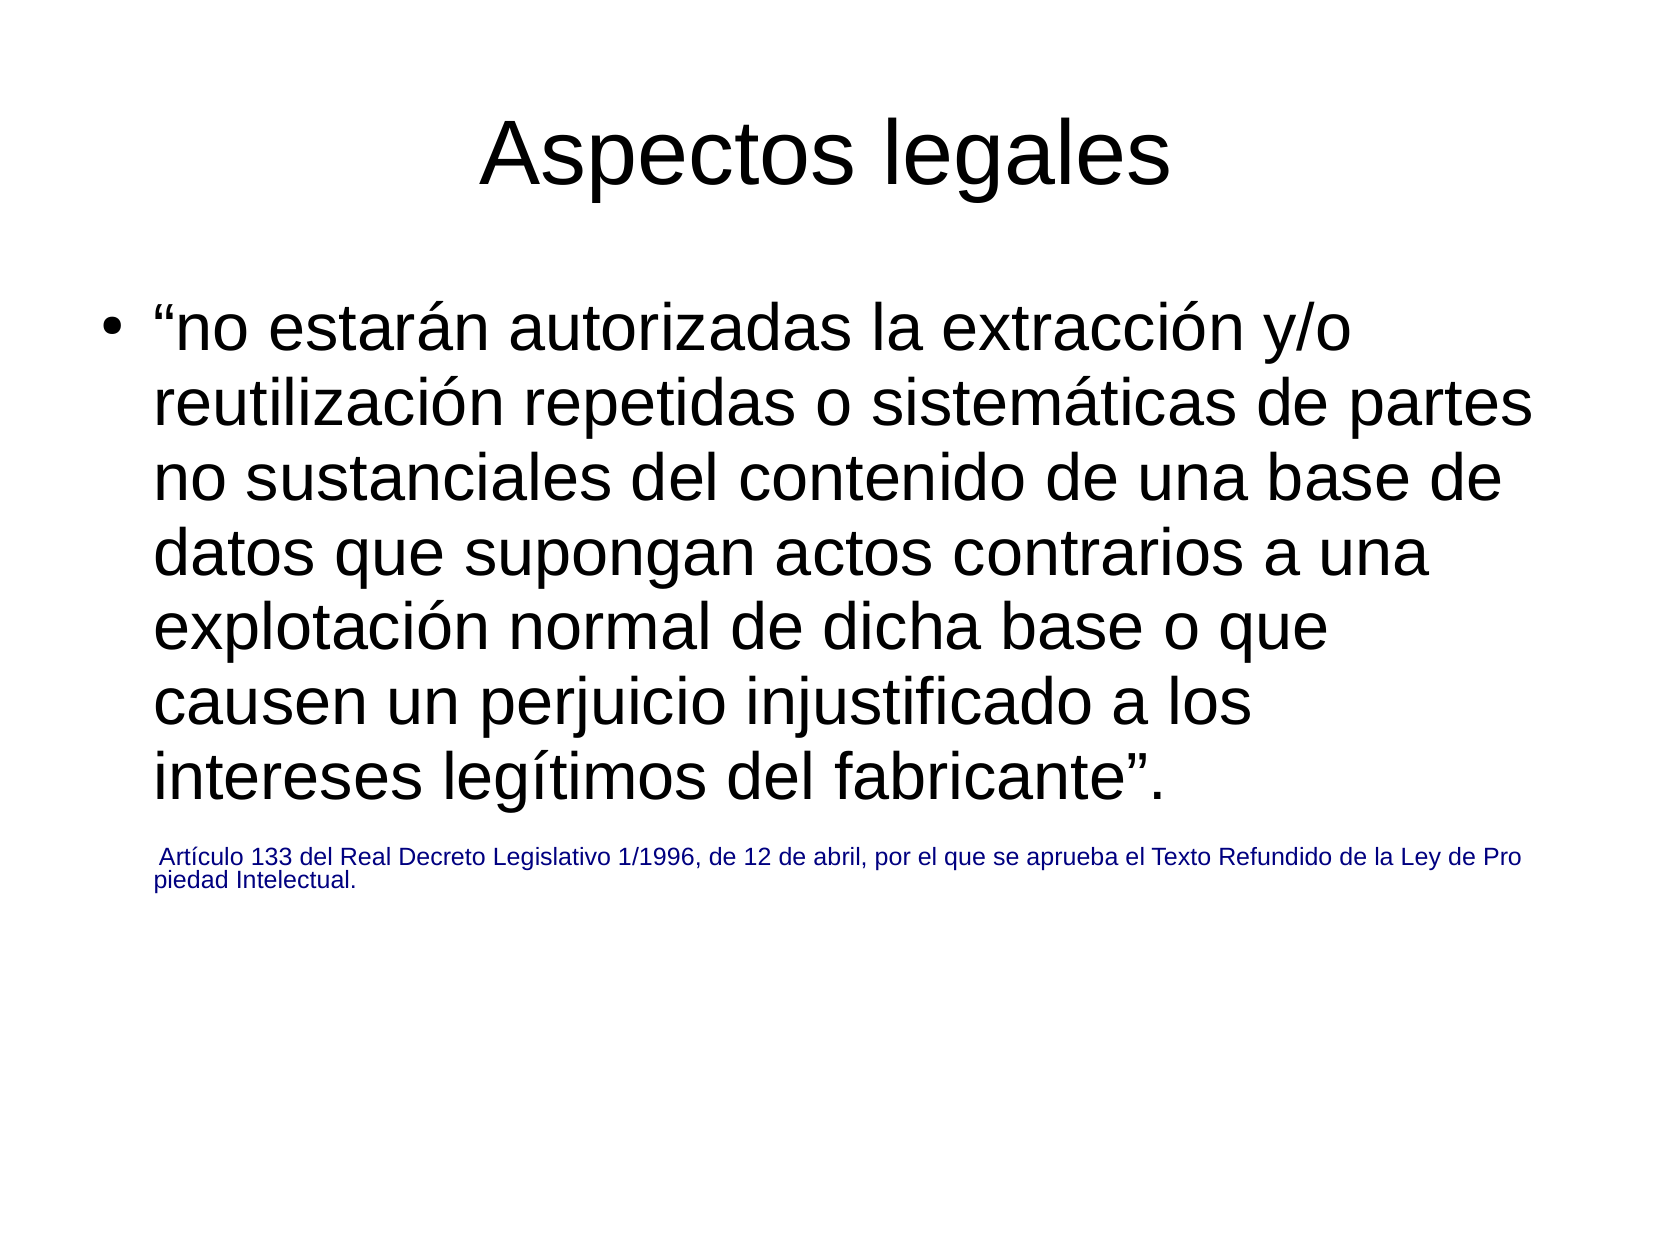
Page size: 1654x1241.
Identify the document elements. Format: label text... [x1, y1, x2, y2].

list “no estarán autorizadas la extracción y/o reutilización repetidas o sistemáticas de partes no sustanciales del contenido de una base de datos que supongan actos contrarios a una explotación normal de dicha base o que causen un perjuicio injustificado a los intereses legítimos del fabricante”. Artículo 133 del Real Decreto Legislativo 1/1996, de 12 de abril, por el que se aprueba el Texto Refundido de la Ley de Propiedad Intelectual. [82, 290, 1538, 1010]
title Aspectos legales [82, 49, 1571, 257]
